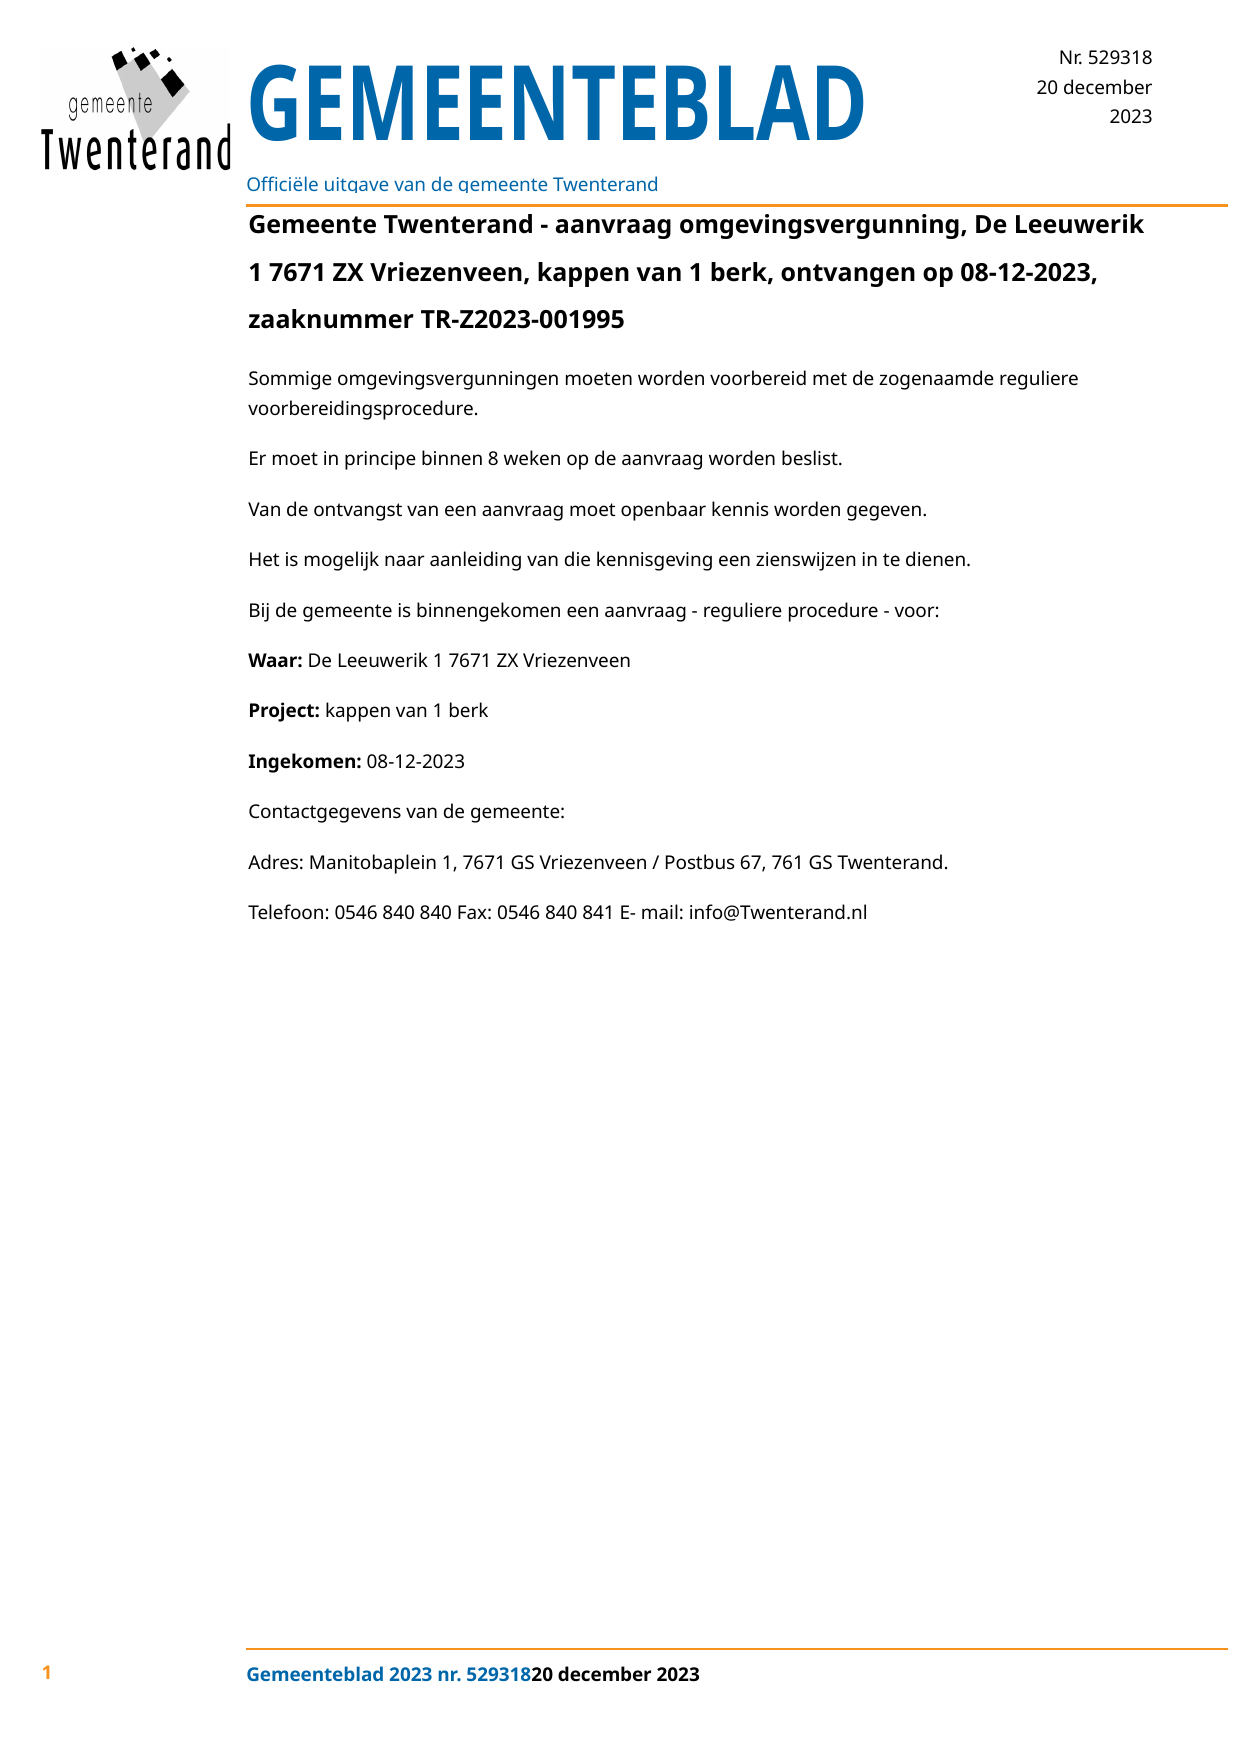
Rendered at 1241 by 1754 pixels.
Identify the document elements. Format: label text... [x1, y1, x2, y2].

text Ingekomen: 08-12-2023 [248, 748, 1152, 774]
text Project: kappen van 1 berk [248, 698, 1152, 723]
text Gemeente Twenterand - aanvraag omgevingsvergunning, De Leeuwerik 1 7671 ZX Vriezenveen, kappen van 1 berk, ontvangen op 08-12-2023, zaaknummer TR-Z2023-001995 [248, 207, 1152, 336]
text Waar: De Leeuwerik 1 7671 ZX Vriezenveen [248, 647, 1152, 673]
text Van de ontvangst van een aanvraag moet openbaar kennis worden gegeven. [248, 496, 1152, 522]
text Het is mogelijk naar aanleiding van die kennisgeving een zienswijzen in te dienen. [248, 546, 1152, 572]
text Bij de gemeente is binnengekomen een aanvraag - reguliere procedure - voor: [248, 597, 1152, 622]
text Telefoon: 0546 840 840 Fax: 0546 840 841 E- mail: info@Twenterand.nl [248, 899, 1152, 925]
text Er moet in principe binnen 8 weken op de aanvraag worden beslist. [248, 446, 1152, 471]
text Adres: Manitobaplein 1, 7671 GS Vriezenveen / Postbus 67, 761 GS Twenterand. [248, 849, 1152, 874]
text Contactgegevens van de gemeente: [248, 798, 1152, 824]
text Sommige omgevingsvergunningen moeten worden voorbereid met de zogenaamde reguliere voorbereidingsprocedure. [248, 366, 1152, 421]
picture [41, 47, 231, 172]
